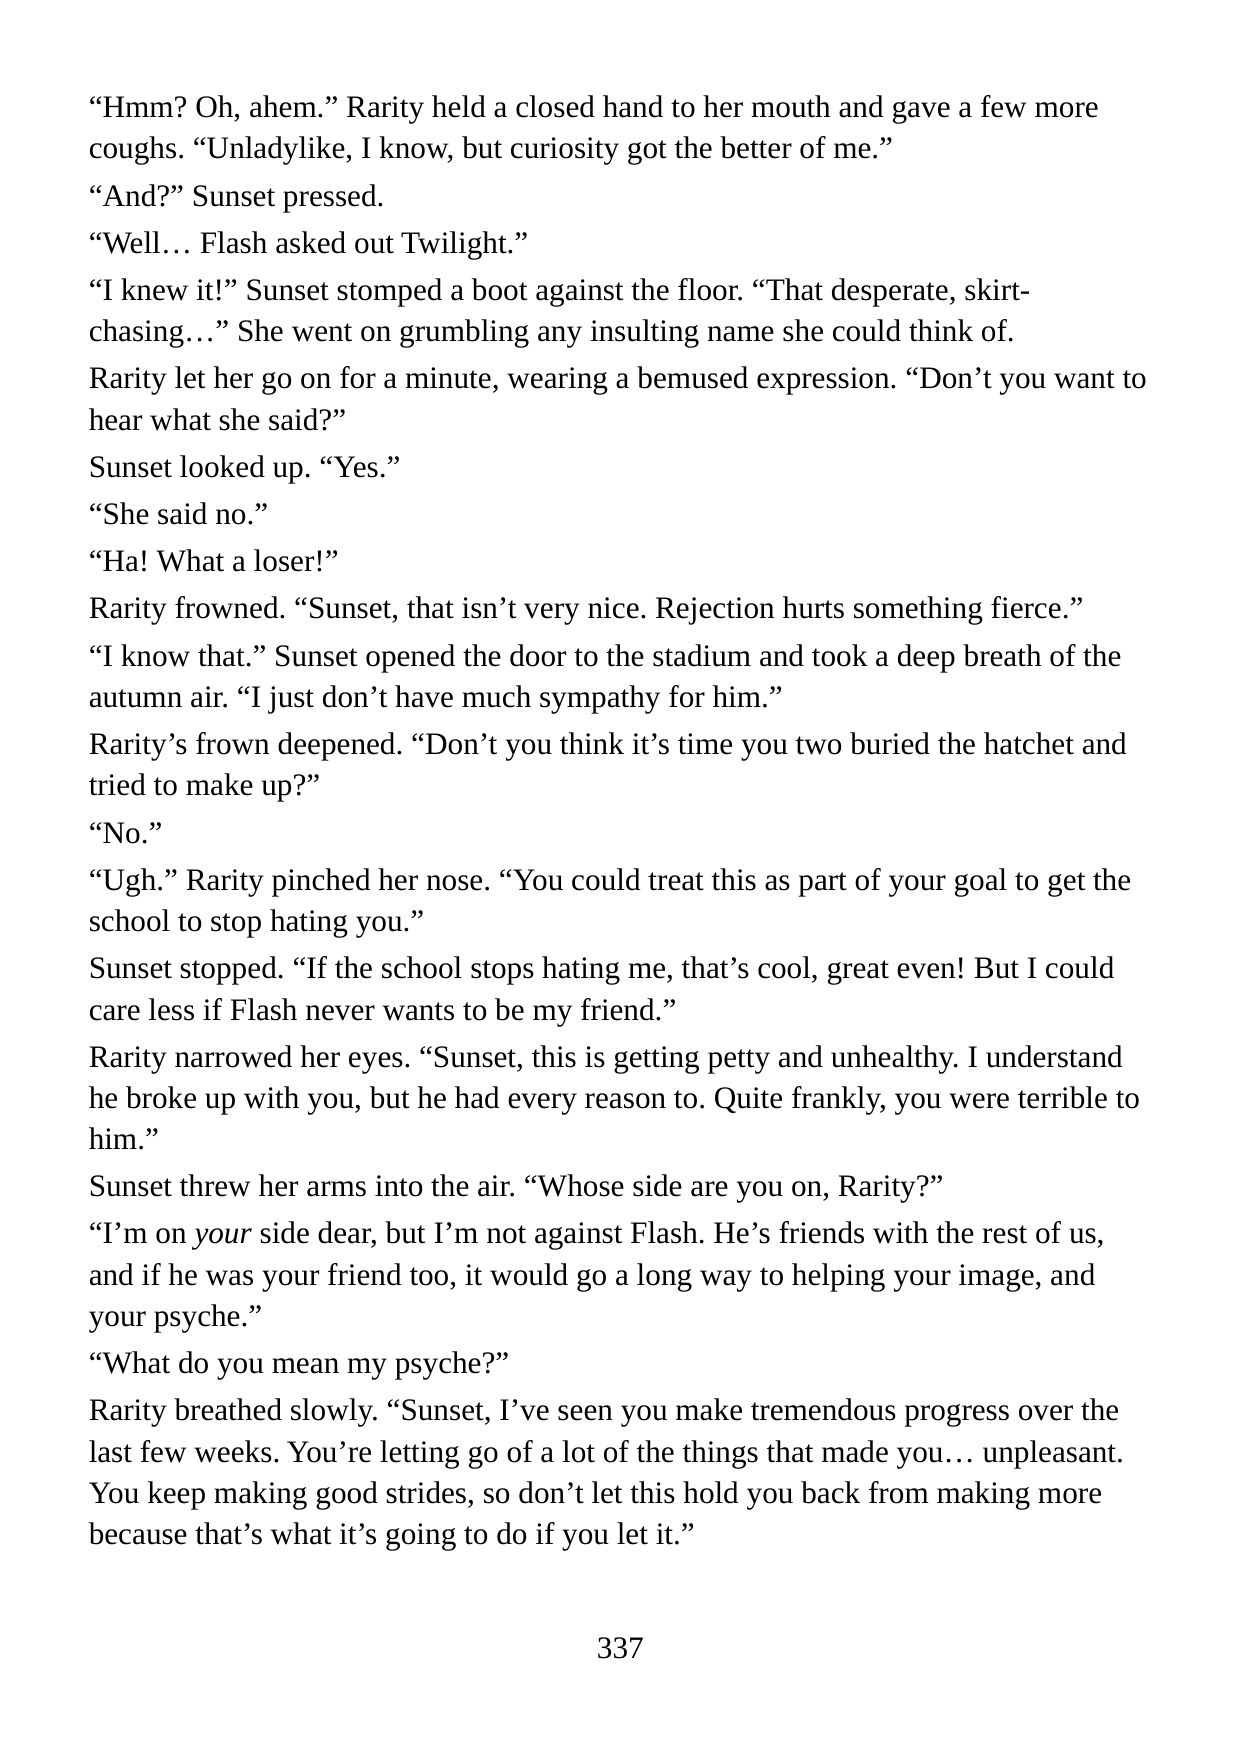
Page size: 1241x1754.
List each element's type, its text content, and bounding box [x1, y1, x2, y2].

text “What do you mean my psyche?” [88, 1344, 1152, 1380]
text “I’m on your side dear, but I’m not against Flash. He’s friends with the rest of us, and if he was your friend too, it would go a long way to helping your image, and your psyche.” [88, 1215, 1152, 1333]
text “Ha! What a loser!” [88, 543, 1152, 578]
text Rarity’s frown deepened. “Don’t you think it’s time you two buried the hatchet and tried to make up?” [88, 725, 1152, 803]
text Sunset looked up. “Yes.” [88, 448, 1152, 484]
text “Ugh.” Rarity pinched her nose. “You could treat this as part of your goal to get the school to stop hating you.” [88, 861, 1152, 938]
text Rarity let her go on for a minute, wearing a bemused expression. “Don’t you want to hear what she said?” [88, 360, 1152, 437]
text “Hmm? Oh, ahem.” Rarity held a closed hand to her mouth and gave a few more coughs. “Unladylike, I know, but curiosity got the better of me.” [88, 88, 1152, 166]
text “She said no.” [88, 495, 1152, 531]
text “I know that.” Sunset opened the door to the stadium and took a deep breath of the autumn air. “I just don’t have much sympathy for him.” [88, 637, 1152, 714]
text “Well… Flash asked out Twilight.” [88, 224, 1152, 260]
text Sunset stopped. “If the school stops hating me, that’s cool, great even! But I could care less if Flash never wants to be my friend.” [88, 949, 1152, 1027]
text Rarity frowned. “Sunset, that isn’t very nice. Rejection hurts something fierce.” [88, 590, 1152, 626]
text Sunset threw her arms into the air. “Whose side are you on, Rarity?” [88, 1168, 1152, 1203]
text “I knew it!” Sunset stomped a boot against the floor. “That desperate, skirt-chasing…” She went on grumbling any insulting name she could think of. [88, 271, 1152, 348]
text Rarity breathed slowly. “Sunset, I’ve seen you make tremendous progress over the last few weeks. You’re letting go of a lot of the things that made you… unpleasant. You keep making good strides, so don’t let this hold you back from making more because that’s what it’s going to do if you let it.” [88, 1392, 1152, 1551]
text Rarity narrowed her eyes. “Sunset, this is getting petty and unhealthy. I understand he broke up with you, but he had every reason to. Quite frankly, you were terrible to him.” [88, 1038, 1152, 1156]
text “No.” [88, 814, 1152, 850]
text “And?” Sunset pressed. [88, 177, 1152, 213]
